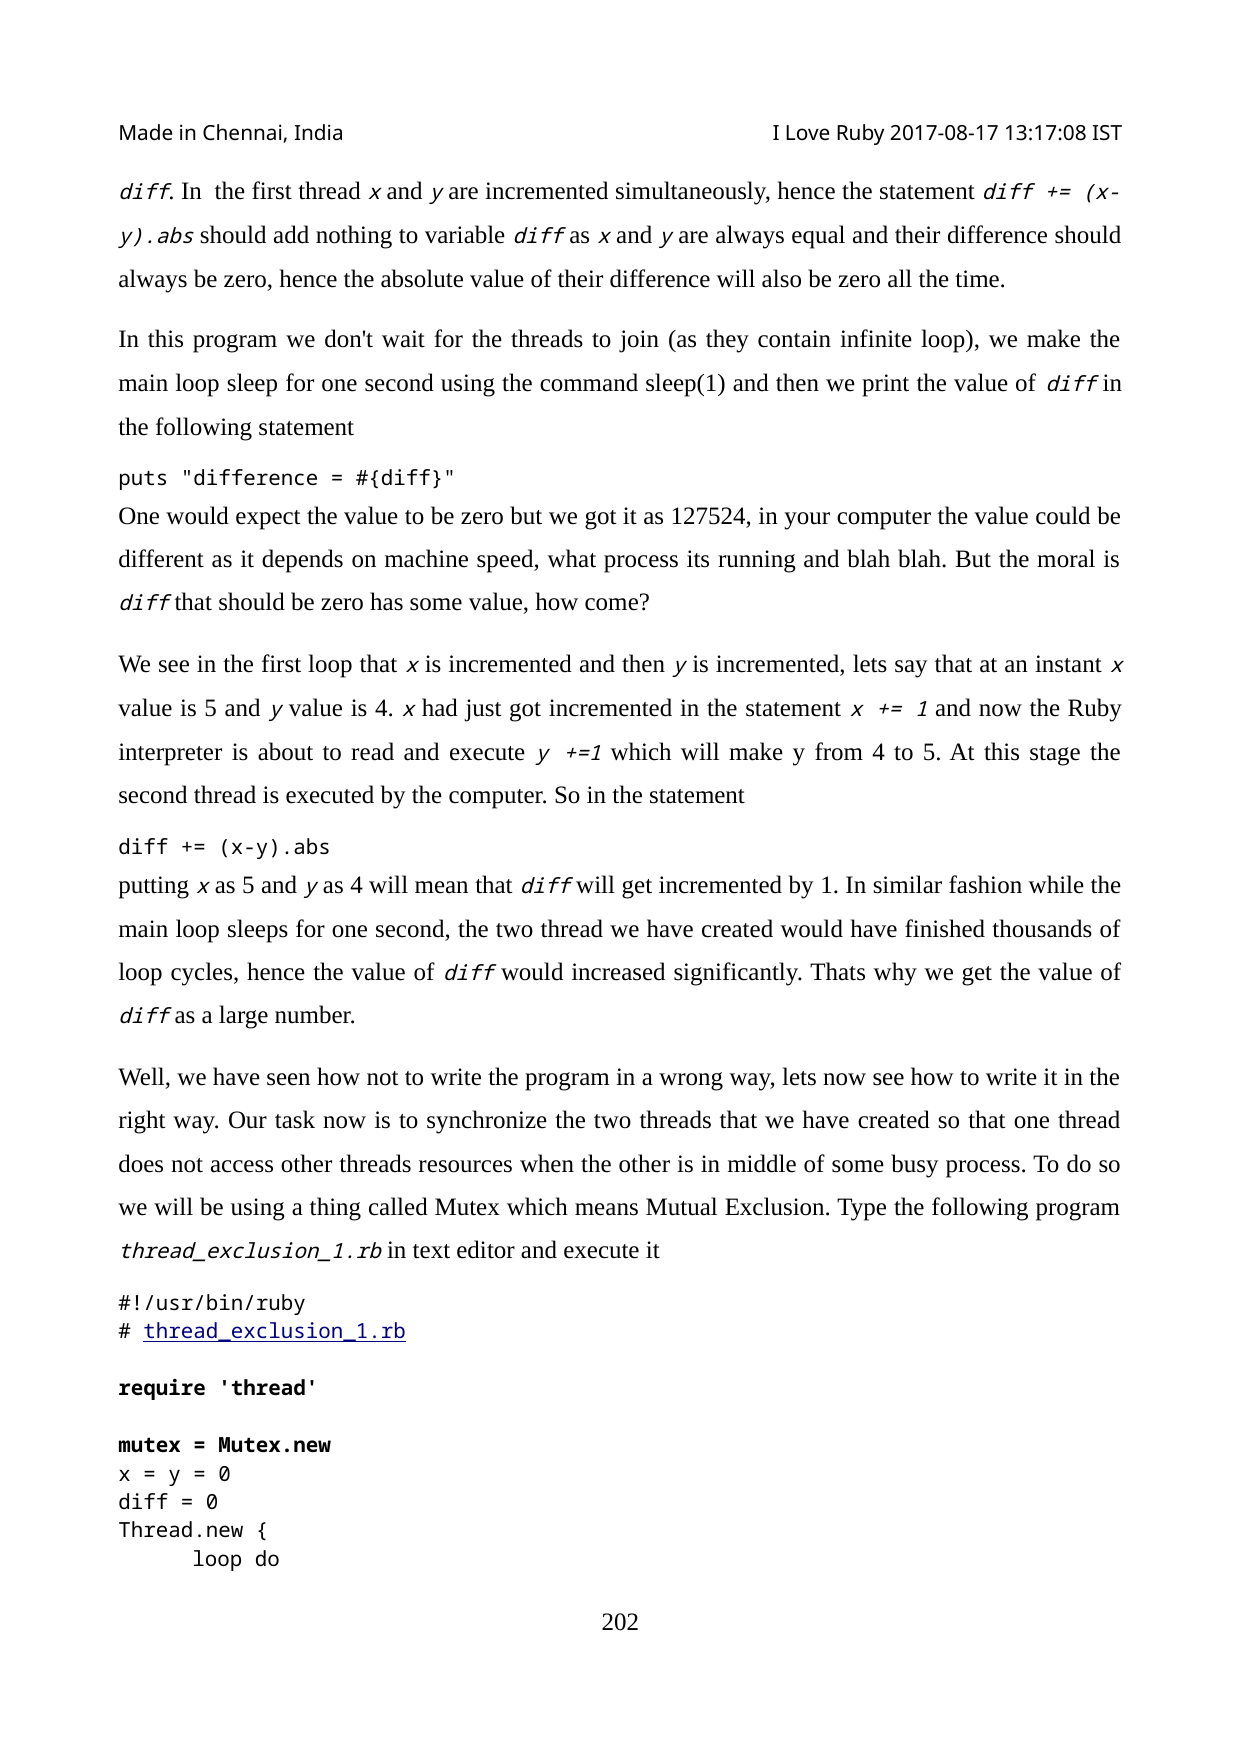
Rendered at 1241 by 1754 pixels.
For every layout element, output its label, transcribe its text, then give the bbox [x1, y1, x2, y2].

text # thread_exclusion_1.rb [118, 1316, 1122, 1345]
text puts "difference = #{diff}" [118, 463, 1122, 492]
text x = y = 0 [118, 1459, 1122, 1487]
text One would expect the value to be zero but we got it as 127524, in your computer the value could be different as it depends on machine speed, what process its running and blah blah. But the moral is diff that should be zero has some value, how come? [118, 501, 1122, 617]
text putting x as 5 and y as 4 will mean that diff will get incremented by 1. In similar fashion while the main loop sleeps for one second, the two thread we have created would have finished thousands of loop cycles, hence the value of diff would increased significantly. Thats why we get the value of diff as a large number. [118, 870, 1122, 1030]
text We see in the first loop that x is incremented and then y is incremented, lets say that at an instant x value is 5 and y value is 4. x had just got incremented in the statement x += 1 and now the Ruby interpreter is about to read and execute y +=1 which will make y from 4 to 5. At this stage the second thread is executed by the computer. So in the statement [118, 649, 1122, 809]
text diff += (x-y).abs [118, 832, 1122, 861]
text diff. In the first thread x and y are incremented simultaneously, hence the statement diff += (x-y).abs should add nothing to variable diff as x and y are always equal and their difference should always be zero, hence the absolute value of their difference will also be zero all the time. [118, 176, 1122, 292]
text diff = 0 [118, 1487, 1122, 1516]
text require 'thread' [118, 1373, 1122, 1402]
text Well, we have seen how not to write the program in a wrong way, lets now see how to write it in the right way. Our task now is to synchronize the two threads that we have created so that one thread does not access other threads resources when the other is in middle of some busy process. To do so we will be using a thing called Mutex which means Mutual Exclusion. Type the following program thread_exclusion_1.rb in text editor and execute it [118, 1062, 1122, 1264]
text #!/usr/bin/ruby [118, 1288, 1122, 1316]
text Thread.new { [118, 1516, 1122, 1544]
text loop do [118, 1544, 1122, 1572]
text mutex = Mutex.new [118, 1430, 1122, 1459]
text In this program we don't wait for the threads to join (as they contain infinite loop), we make the main loop sleep for one second using the command sleep(1) and then we print the value of diff in the following statement [118, 324, 1122, 440]
